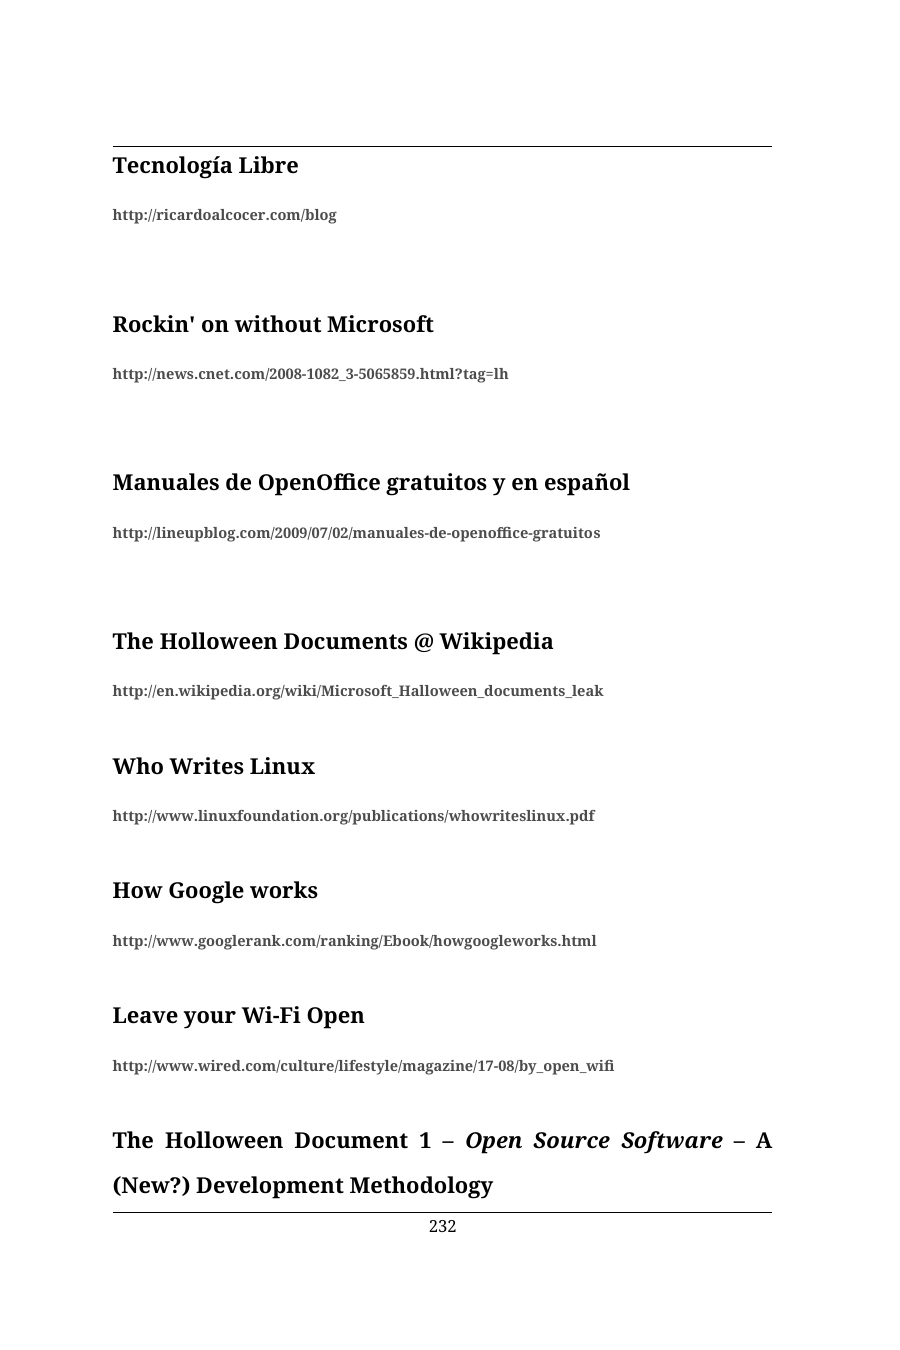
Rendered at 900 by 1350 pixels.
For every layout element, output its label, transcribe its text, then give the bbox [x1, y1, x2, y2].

text http://ricardoalcocer.com/blog [112, 205, 766, 225]
text Who Writes Linux [112, 751, 772, 781]
text http://www.linuxfoundation.org/publications/whowriteslinux.pdf [112, 806, 772, 826]
text The Holloween Documents @ Wikipedia [112, 626, 772, 656]
text Rockin' on without Microsoft [112, 309, 772, 338]
text http://news.cnet.com/2008-1082_3-5065859.html?tag=lh [112, 364, 772, 384]
text http://en.wikipedia.org/wiki/Microsoft_Halloween_documents_leak [112, 681, 772, 701]
text Manuales de OpenOffice gratuitos y en español [112, 467, 772, 497]
text http://www.googlerank.com/ranking/Ebook/howgoogleworks.html [112, 931, 772, 951]
text http://lineupblog.com/2009/07/02/manuales-de-openoffice-gratuitos [112, 522, 772, 542]
text Tecnología Libre [112, 150, 772, 180]
text Leave your Wi-Fi Open [112, 1000, 772, 1030]
text http://www.wired.com/culture/lifestyle/magazine/17-08/by_open_wifi [112, 1056, 772, 1075]
text The Holloween Document 1 – Open Source Software – A (New?) Development Methodology [112, 1125, 772, 1199]
text How Google works [112, 876, 772, 905]
